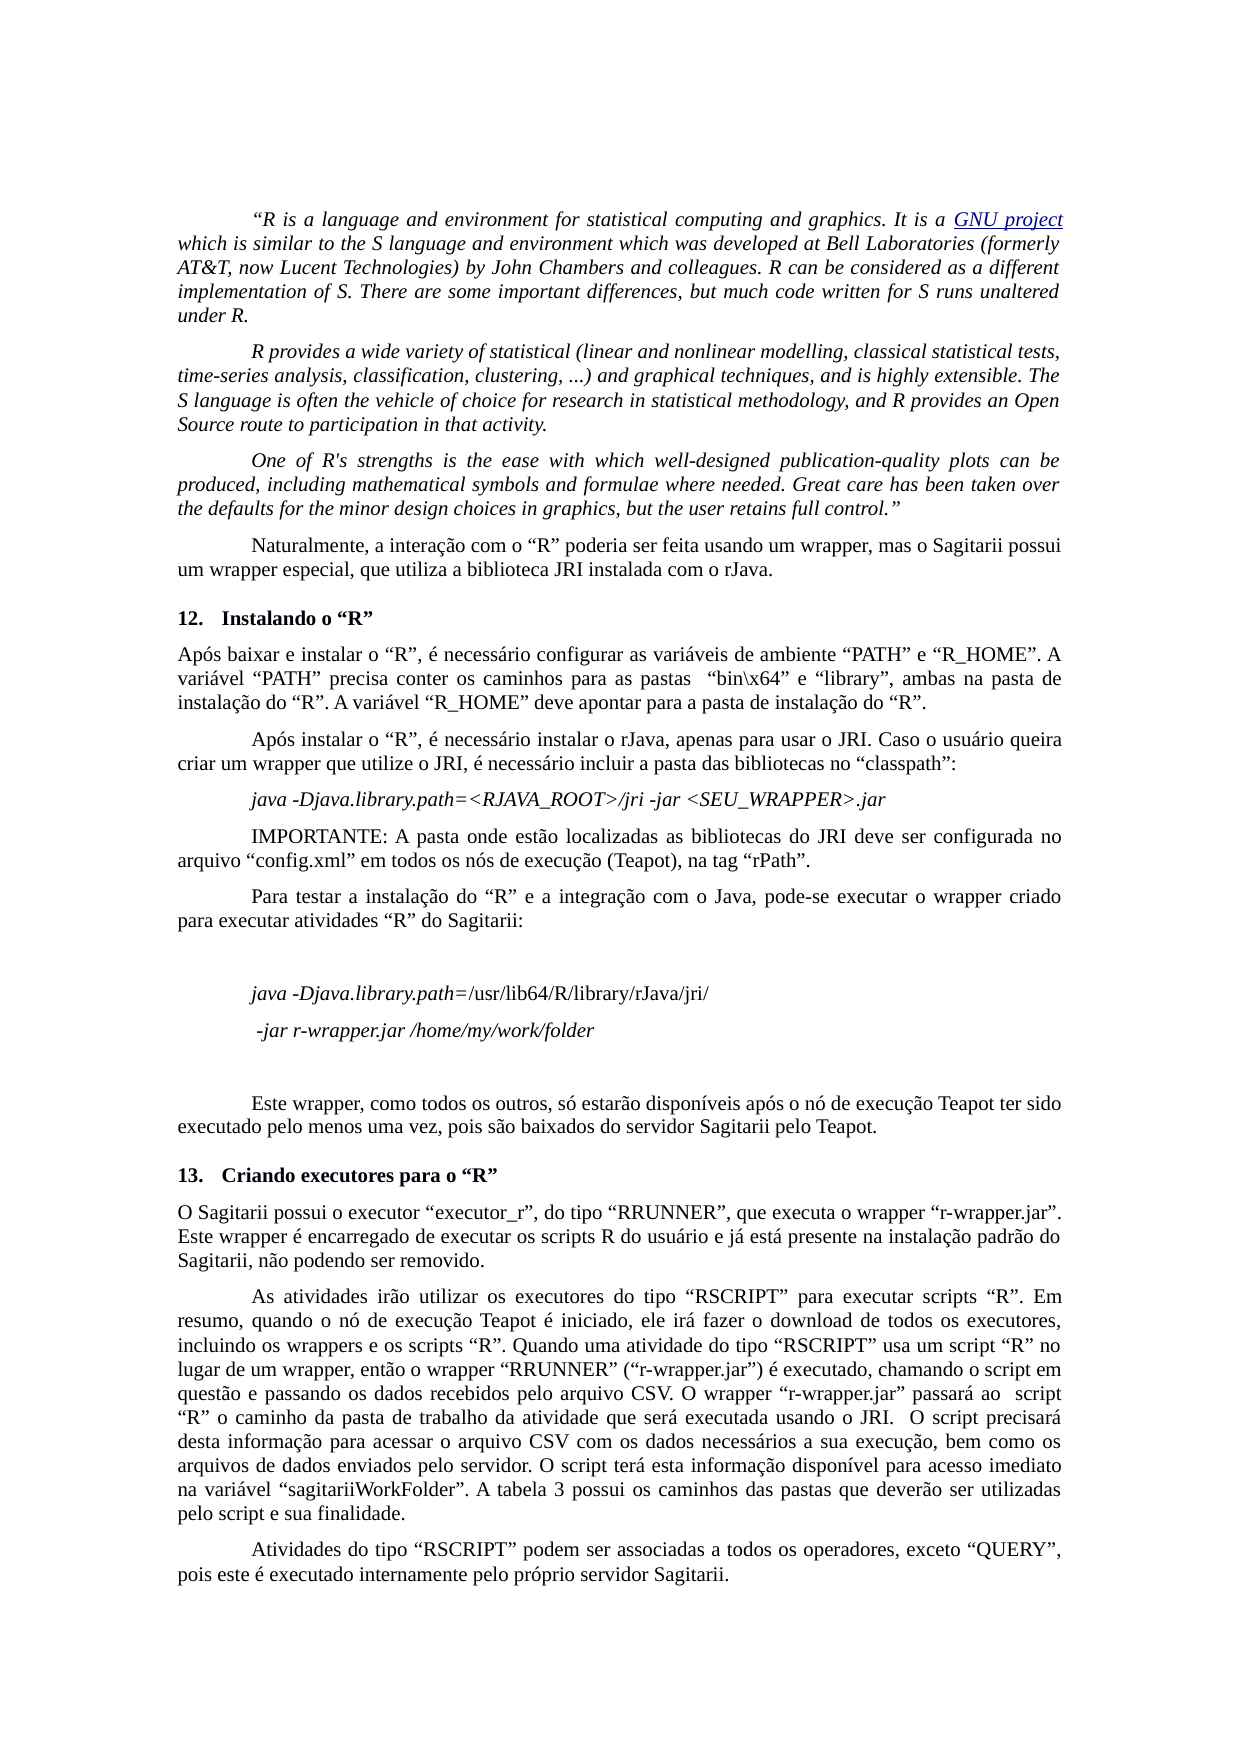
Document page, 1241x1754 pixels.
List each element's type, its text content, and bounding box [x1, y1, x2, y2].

text One of R's strengths is the ease with which well-designed publication-quality plots can be produced, including mathematical symbols and formulae where needed. Great care has been taken over the defaults for the minor design choices in graphics, but the user retains full control.” [177, 448, 1063, 520]
text Após instalar o “R”, é necessário instalar o rJava, apenas para usar o JRI. Caso o usuário queira criar um wrapper que utilize o JRI, é necessário incluir a pasta das bibliotecas no “classpath”: [177, 727, 1063, 775]
title Criando executores para o “R” [177, 1163, 1063, 1187]
text Este wrapper, como todos os outros, só estarão disponíveis após o nó de execução Teapot ter sido executado pelo menos uma vez, pois são baixados do servidor Sagitarii pelo Teapot. [177, 1090, 1063, 1138]
text O Sagitarii possui o executor “executor_r”, do tipo “RRUNNER”, que executa o wrapper “r-wrapper.jar”. Este wrapper é encarregado de executar os scripts R do usuário e já está presente na instalação padrão do Sagitarii, não podendo ser removido. [177, 1200, 1063, 1272]
text -jar r-wrapper.jar /home/my/work/folder [177, 1017, 1063, 1042]
text Para testar a instalação do “R” e a integração com o Java, pode-se executar o wrapper criado para executar atividades “R” do Sagitarii: [177, 884, 1063, 932]
text java -Djava.library.path=<RJAVA_ROOT>/jri -jar <SEU_WRAPPER>.jar [177, 787, 1063, 811]
text Naturalmente, a interação com o “R” poderia ser feita usando um wrapper, mas o Sagitarii possui um wrapper especial, que utiliza a biblioteca JRI instalada com o rJava. [177, 533, 1063, 581]
text As atividades irão utilizar os executores do tipo “RSCRIPT” para executar scripts “R”. Em resumo, quando o nó de execução Teapot é iniciado, ele irá fazer o download de todos os executores, incluindo os wrappers e os scripts “R”. Quando uma atividade do tipo “RSCRIPT” usa um script “R” no lugar de um wrapper, então o wrapper “RRUNNER” (“r-wrapper.jar”) é executado, chamando o script em questão e passando os dados recebidos pelo arquivo CSV. O wrapper “r-wrapper.jar” passará ao script “R” o caminho da pasta de trabalho da atividade que será executada usando o JRI. O script precisará desta informação para acessar o arquivo CSV com os dados necessários a sua execução, bem como os arquivos de dados enviados pelo servidor. O script terá esta informação disponível para acesso imediato na variável “sagitariiWorkFolder”. A tabela 3 possui os caminhos das pastas que deverão ser utilizadas pelo script e sua finalidade. [177, 1284, 1063, 1525]
text Após baixar e instalar o “R”, é necessário configurar as variáveis de ambiente “PATH” e “R_HOME”. A variável “PATH” precisa conter os caminhos para as pastas “bin\x64” e “library”, ambas na pasta de instalação do “R”. A variável “R_HOME” deve apontar para a pasta de instalação do “R”. [177, 642, 1063, 714]
text “R is a language and environment for statistical computing and graphics. It is a GNU project which is similar to the S language and environment which was developed at Bell Laboratories (formerly AT&T, now Lucent Technologies) by John Chambers and colleagues. R can be considered as a different implementation of S. There are some important differences, but much code written for S runs unaltered under R. [177, 207, 1063, 327]
title Instalando o “R” [177, 606, 1063, 629]
text IMPORTANTE: A pasta onde estão localizadas as bibliotecas do JRI deve ser configurada no arquivo “config.xml” em todos os nós de execução (Teapot), na tag “rPath”. [177, 823, 1063, 872]
text R provides a wide variety of statistical (linear and nonlinear modelling, classical statistical tests, time-series analysis, classification, clustering, ...) and graphical techniques, and is highly extensible. The S language is often the vehicle of choice for research in statistical methodology, and R provides an Open Source route to participation in that activity. [177, 339, 1063, 436]
text Atividades do tipo “RSCRIPT” podem ser associadas a todos os operadores, exceto “QUERY”, pois este é executado internamente pelo próprio servidor Sagitarii. [177, 1537, 1063, 1586]
text java -Djava.library.path=/usr/lib64/R/library/rJava/jri/ [177, 981, 1063, 1005]
